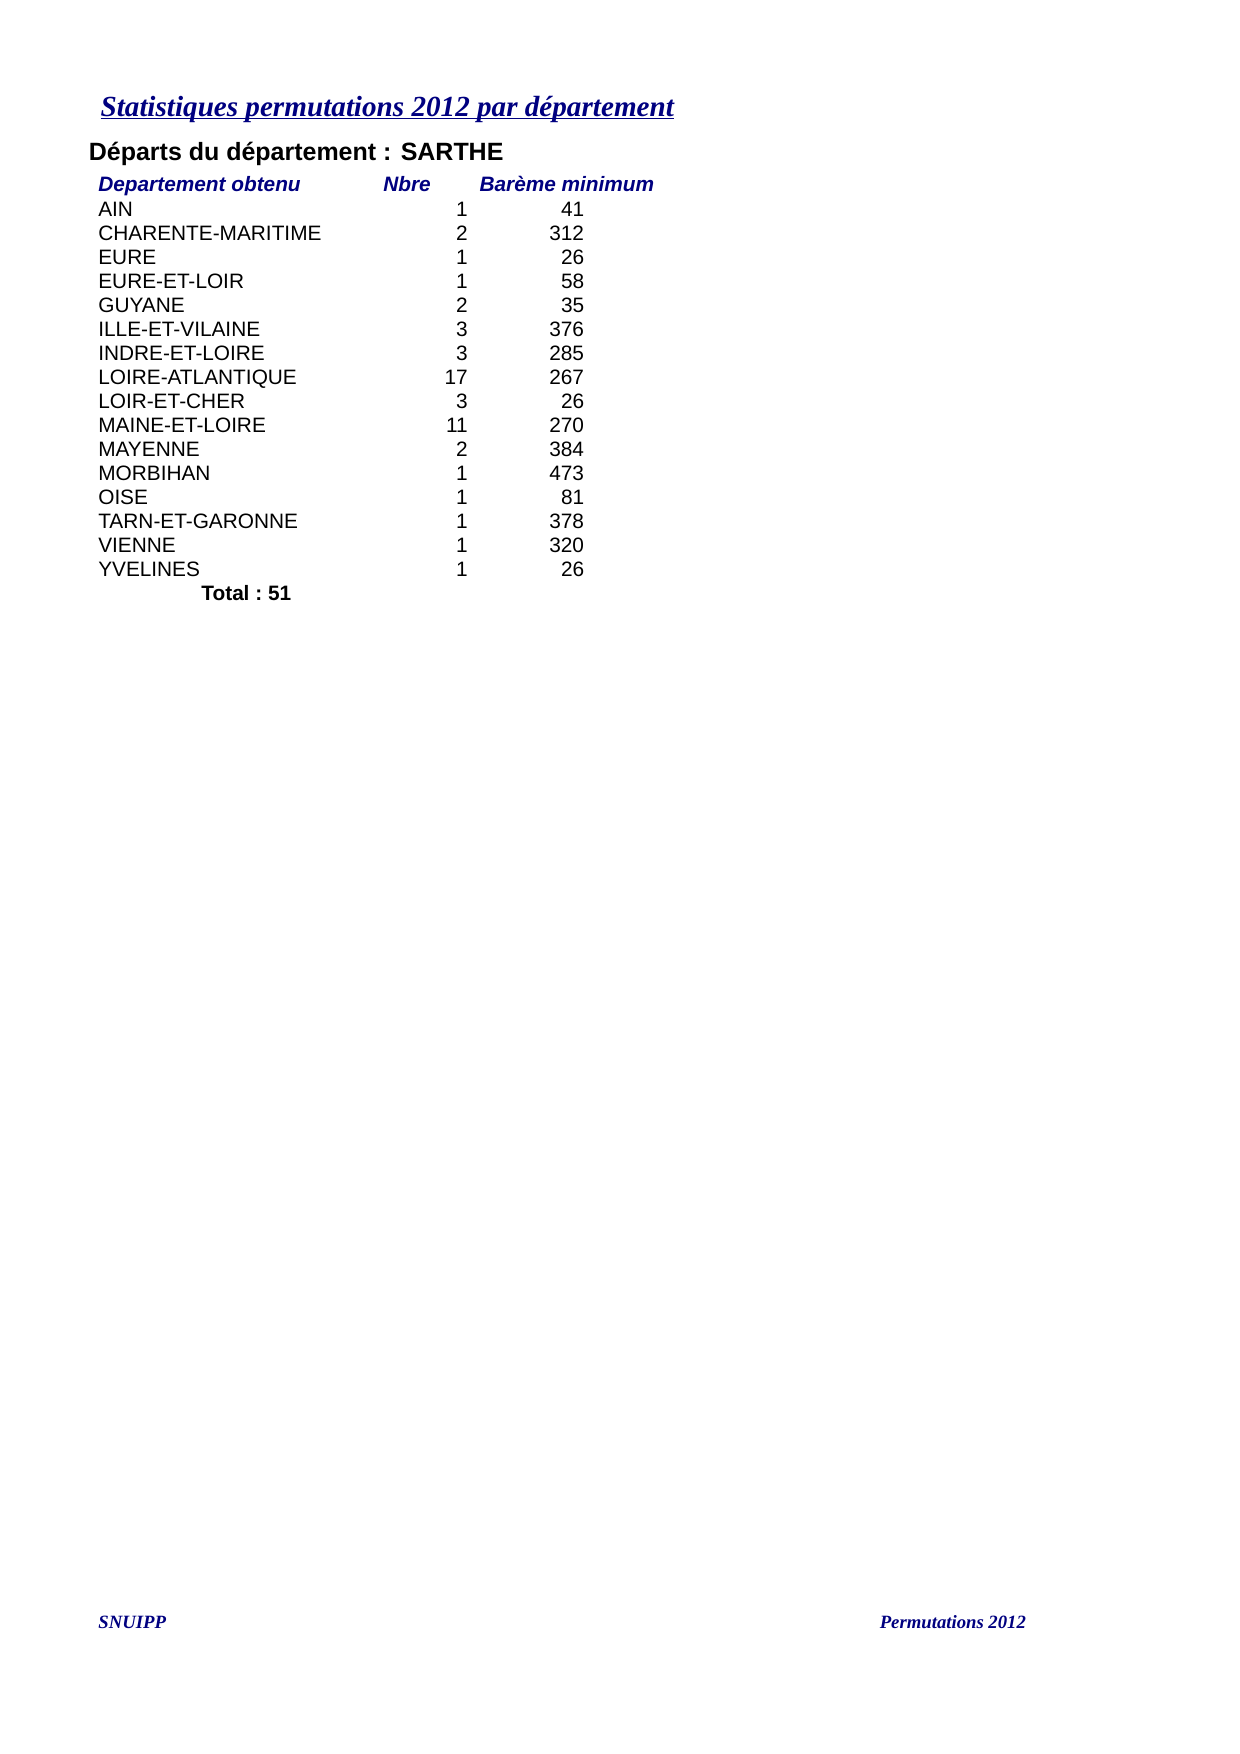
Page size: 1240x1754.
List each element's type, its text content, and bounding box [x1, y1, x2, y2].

text LOIRE-ATLANTIQUE 17 267 [89, 365, 1151, 389]
text Statistiques permutations 2012 par département [89, 89, 1151, 122]
text OISE 1 81 [89, 484, 1151, 508]
text EURE-ET-LOIR 1 58 [89, 269, 1151, 293]
text GUYANE 2 35 [89, 293, 1151, 317]
text YVELINES 1 26 [89, 556, 1151, 580]
text TARN-ET-GARONNE 1 378 [89, 508, 1151, 532]
text VIENNE 1 320 [89, 532, 1151, 556]
text SNUIPP Permutations 2012 [89, 1611, 1151, 1633]
text CHARENTE-MARITIME 2 312 [89, 221, 1151, 245]
text MAYENNE 2 384 [89, 437, 1151, 461]
text AIN 1 41 [89, 197, 1151, 221]
text INDRE-ET-LOIRE 3 285 [89, 341, 1151, 365]
text ILLE-ET-VILAINE 3 376 [89, 317, 1151, 341]
text Departement obtenu Nbre Barème minimum [89, 172, 1151, 196]
text MAINE-ET-LOIRE 11 270 [89, 413, 1151, 437]
text LOIR-ET-CHER 3 26 [89, 389, 1151, 413]
text Départs du département : SARTHE [89, 137, 1151, 166]
text EURE 1 26 [89, 245, 1151, 269]
text MORBIHAN 1 473 [89, 461, 1151, 484]
text Total : 51 [89, 580, 1151, 604]
